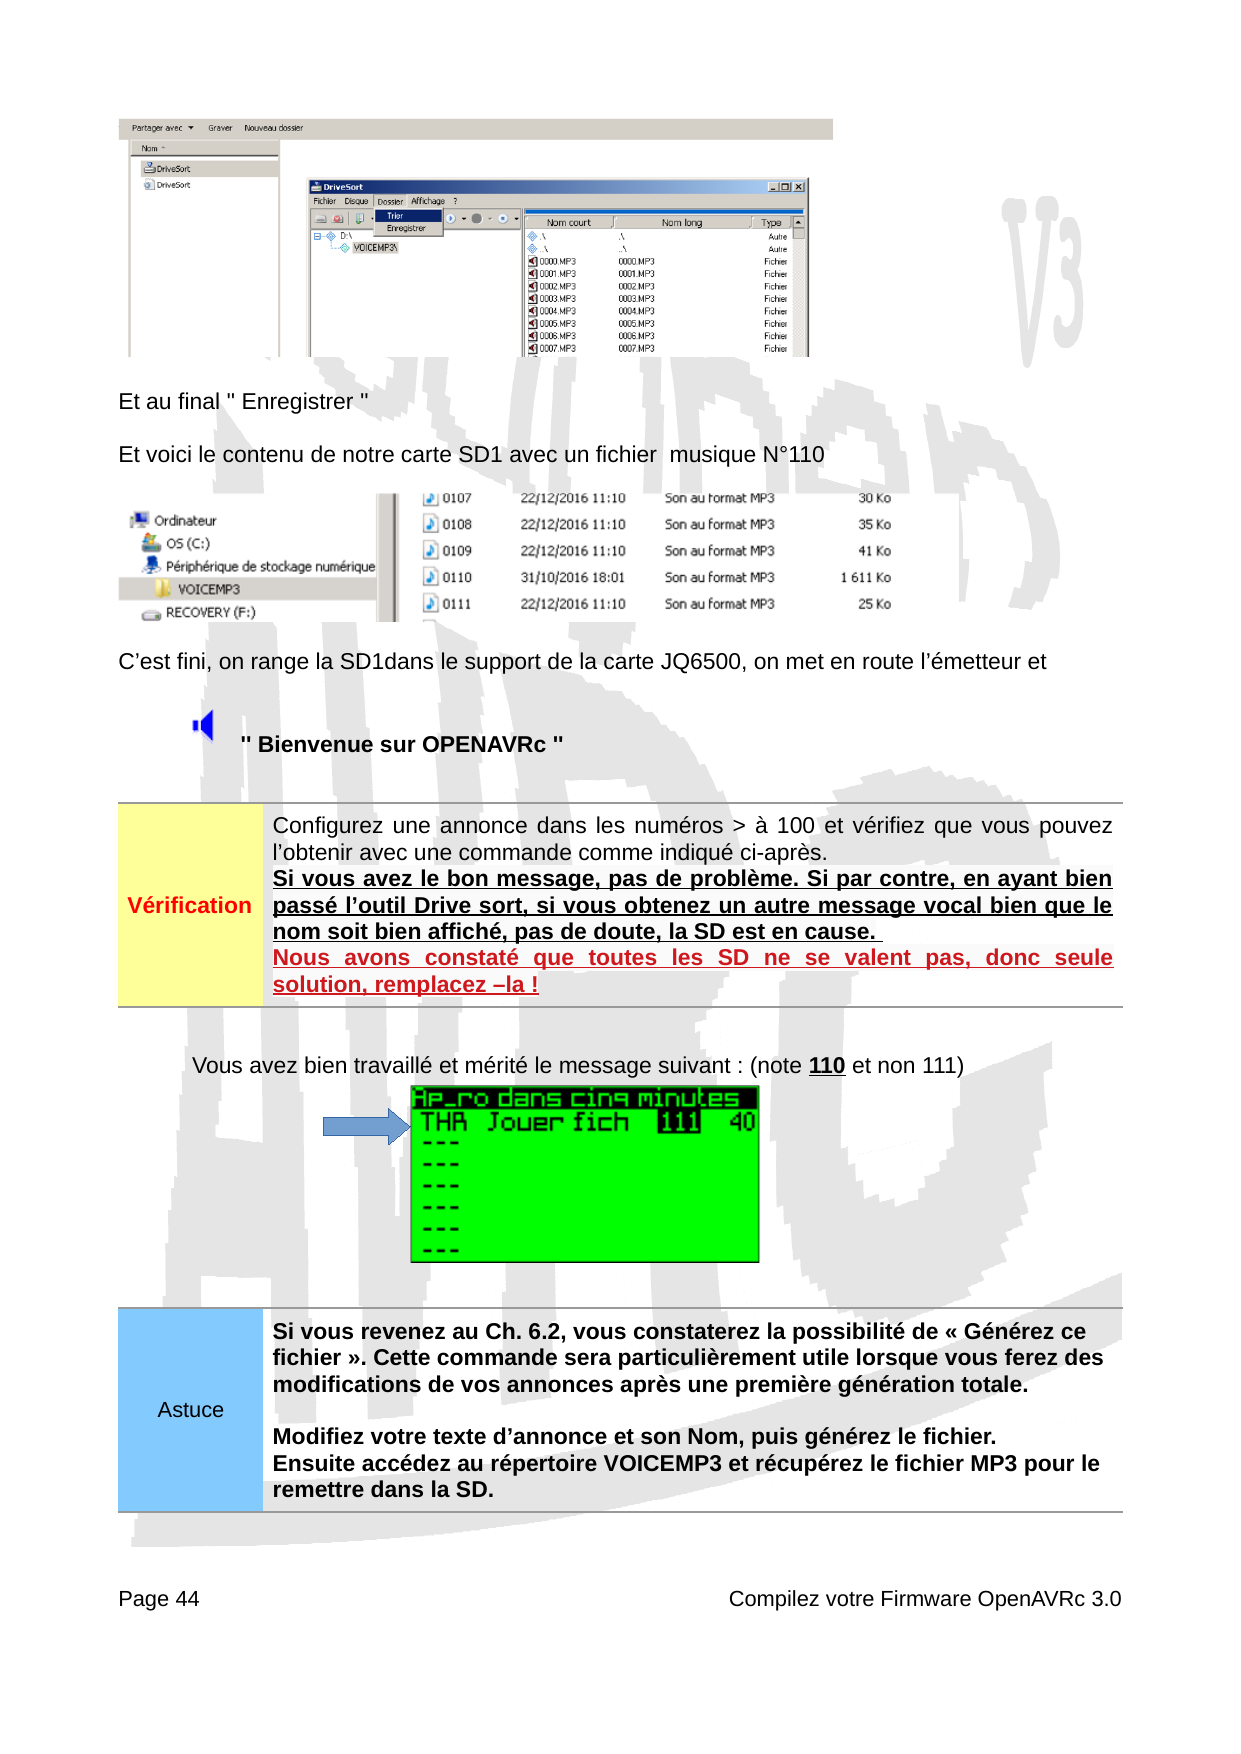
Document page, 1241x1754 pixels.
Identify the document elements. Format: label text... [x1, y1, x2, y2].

text Et au final '' Enregistrer '' [118, 388, 1122, 415]
picture [192, 701, 241, 753]
picture [118, 118, 834, 357]
table_header Vérification [118, 804, 263, 1006]
picture [118, 493, 959, 622]
text '' Bienvenue sur OPENAVRc '' [118, 701, 1122, 757]
text C’est fini, on range la SD1dans le support de la carte JQ6500, on met en route l’émetteur et [118, 648, 1122, 675]
table_header Configurez une annonce dans les numéros > à 100 et vérifiez que vous pouvez l’obtenir avec une commande comme indiqué ci-après. Si vous avez le bon message, pas de problème. Si par contre, en ayant bien passé l’outil Drive sort, si vous obtenez un autre message vocal bien que le nom soit bien affiché, pas de doute, la SD est en cause. Nous avons constaté que toutes les SD ne se valent pas, donc seule solution, remplacez –la ! [264, 804, 1122, 1006]
table_header Astuce [118, 1309, 263, 1511]
picture [410, 1085, 760, 1263]
text Et voici le contenu de notre carte SD1 avec un fichier musique N°110 [118, 441, 1122, 467]
text Vous avez bien travaillé et mérité le message suivant : (note 110 et non 111) [118, 1052, 1122, 1078]
table_header Si vous revenez au Ch. 6.2, vous constaterez la possibilité de « Générez ce fichier ». Cette commande sera particulièrement utile lorsque vous ferez des modifications de vos annonces après une première génération totale. Modifiez votre texte d’annonce et son Nom, puis générez le fichier. Ensuite accédez au répertoire VOICEMP3 et récupérez le fichier MP3 pour le remettre dans la SD. [264, 1309, 1122, 1511]
